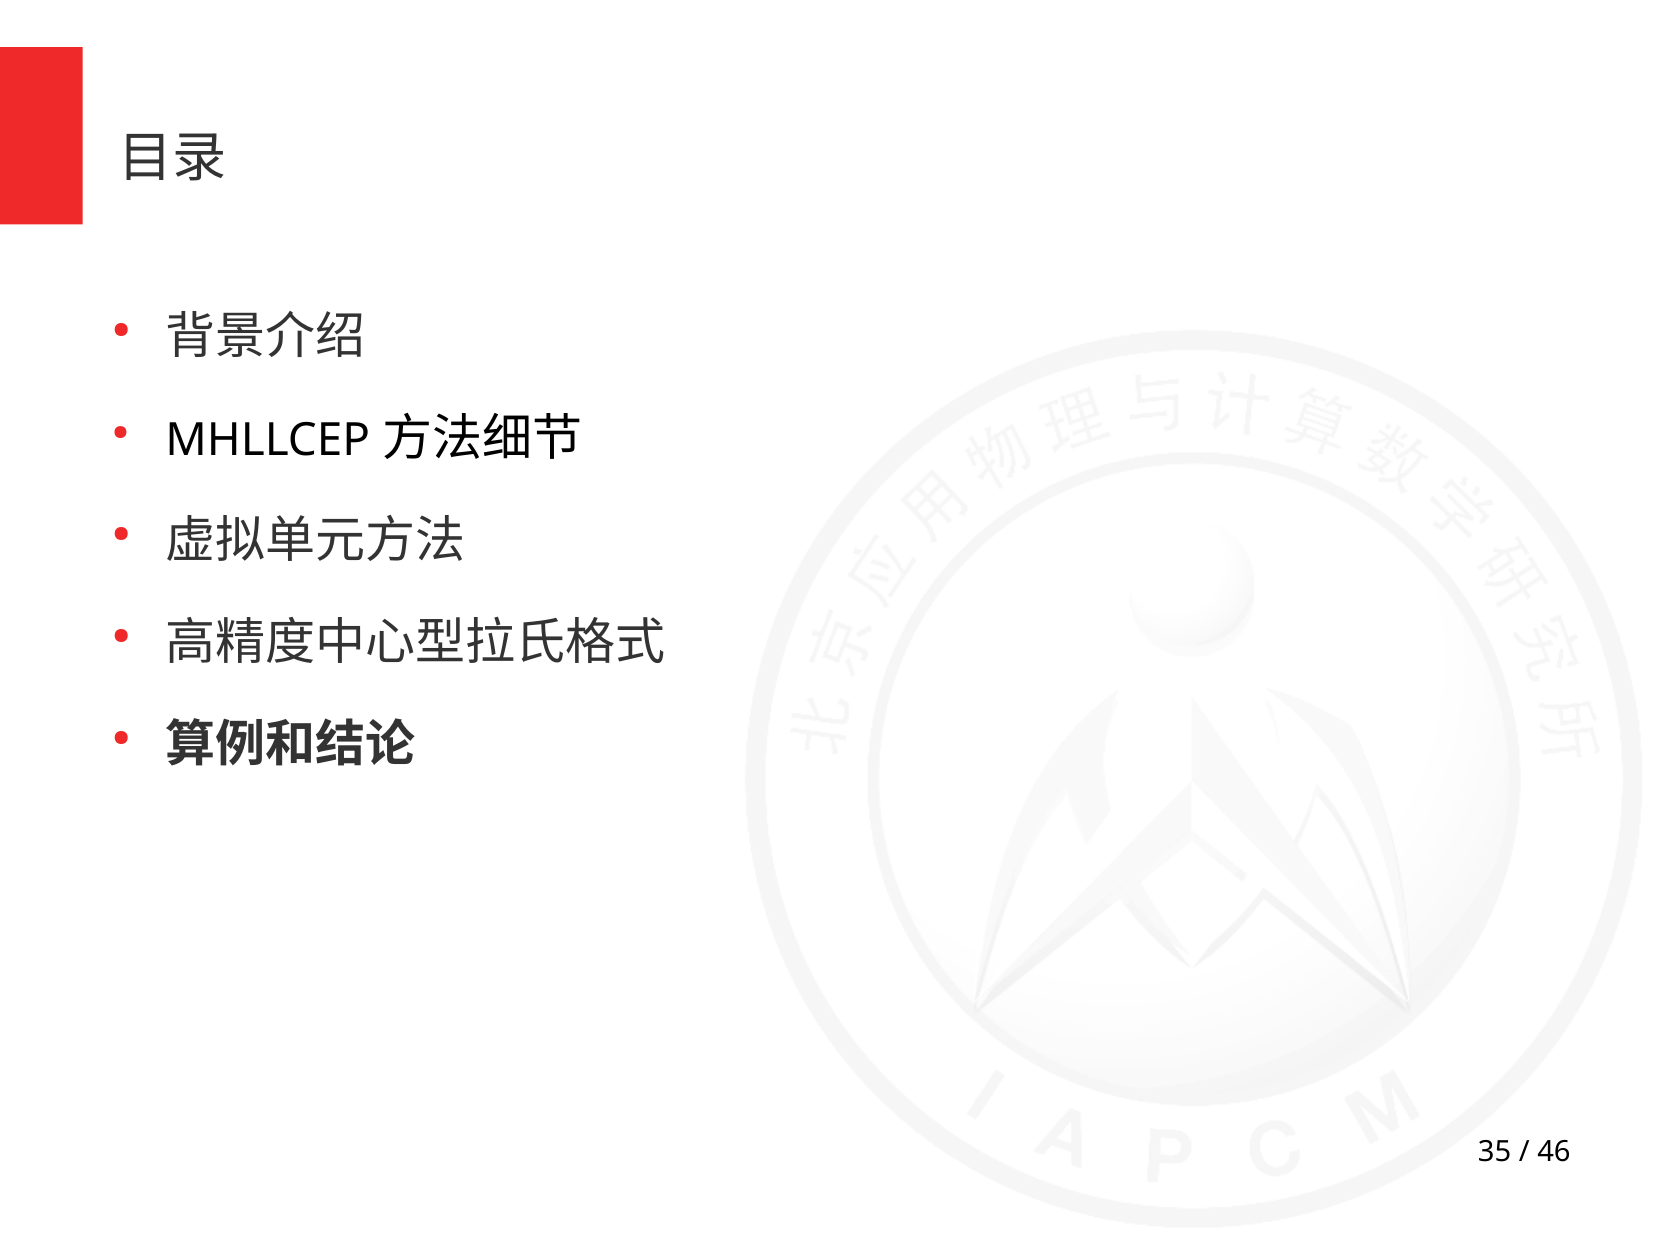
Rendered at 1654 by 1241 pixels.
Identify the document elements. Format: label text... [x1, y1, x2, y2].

list 背景介绍 MHLLCEP方法细节 虚拟单元方法 高精度中心型拉氏格式 算例和结论 [94, 295, 1512, 1015]
picture [732, 321, 1654, 1241]
title 目录 [118, 49, 1571, 257]
